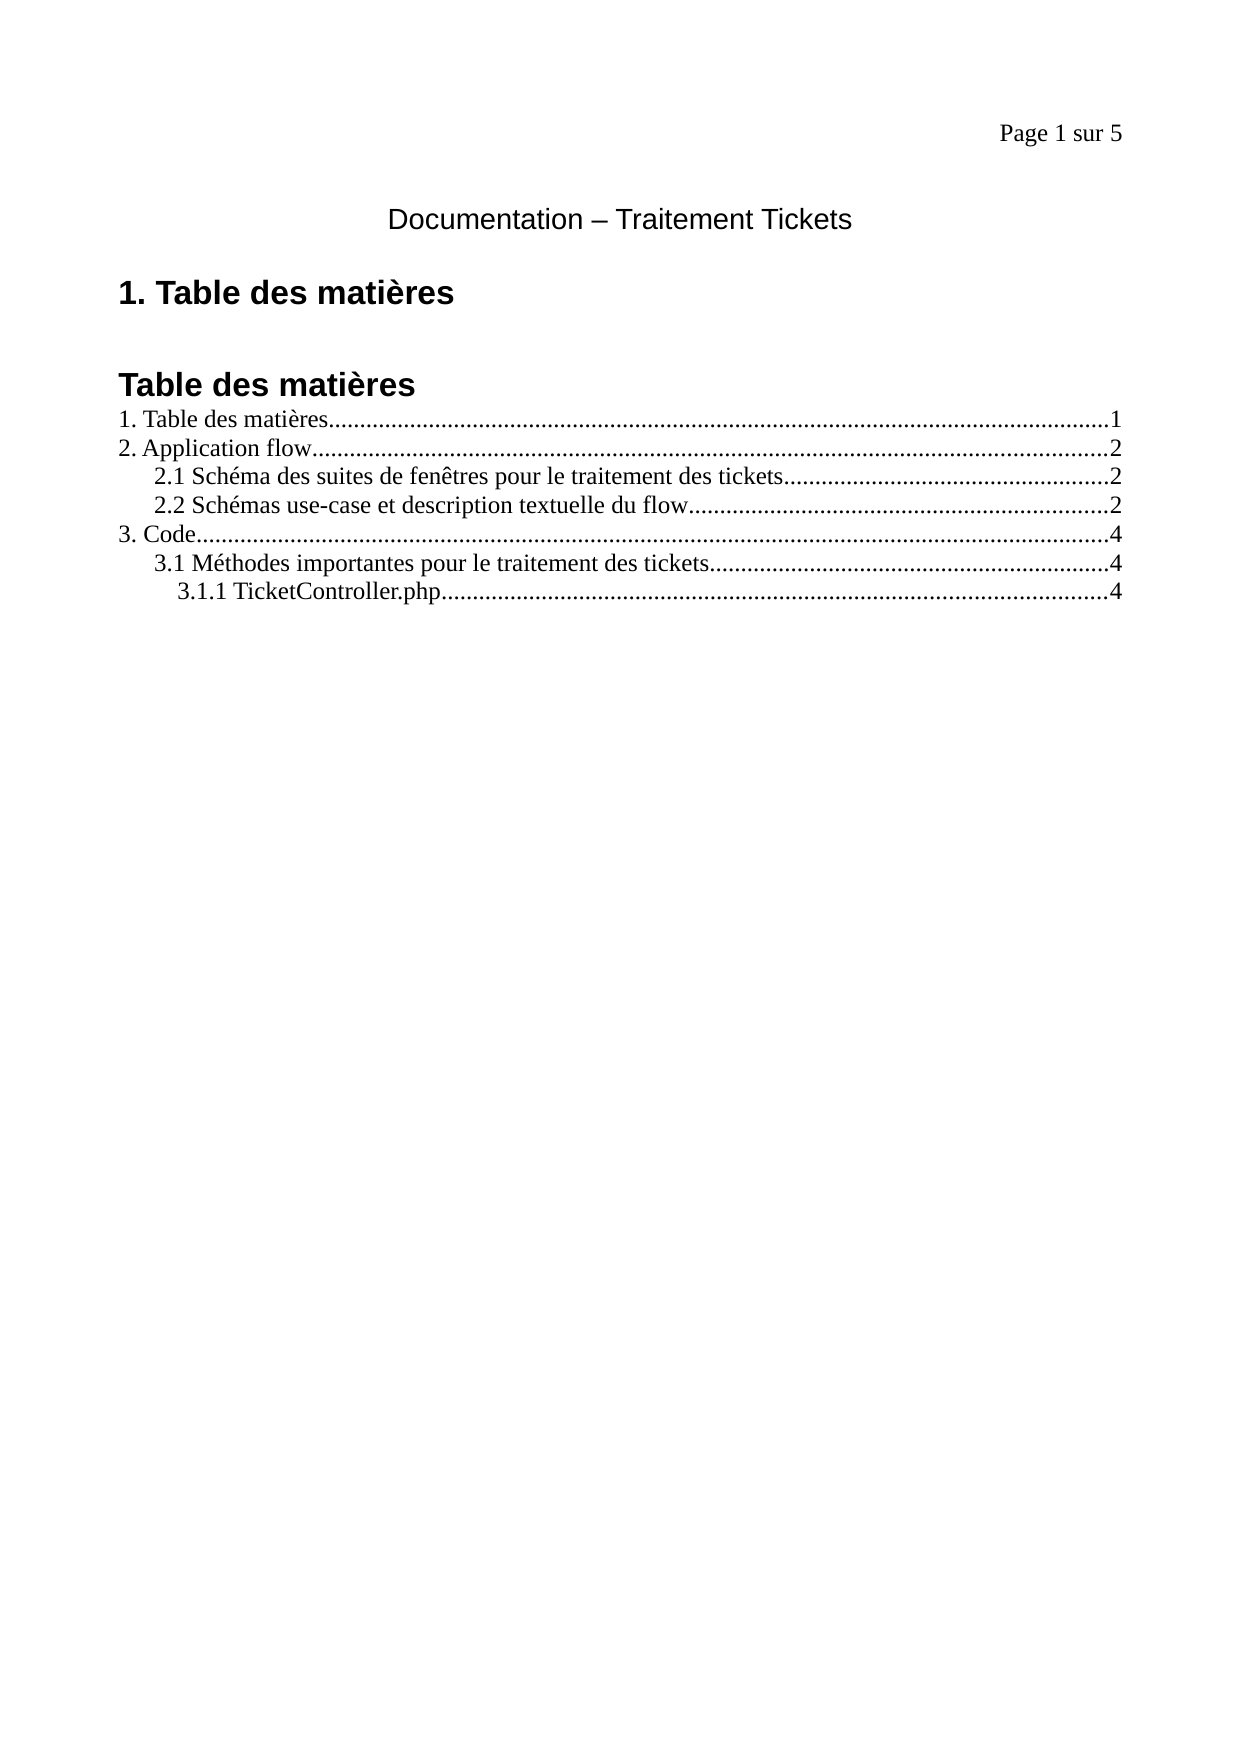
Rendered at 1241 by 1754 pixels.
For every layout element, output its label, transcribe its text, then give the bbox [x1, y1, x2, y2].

text 3.1 Méthodes importantes pour le traitement des tickets 4 [148, 548, 1122, 576]
subtitle Documentation – Traitement Tickets [118, 202, 1122, 236]
text 2.2 Schémas use-case et description textuelle du flow 2 [148, 490, 1122, 519]
text 1. Table des matières 1 [118, 404, 1122, 433]
text 2. Application flow 2 [118, 433, 1122, 461]
subtitle Table des matières [118, 366, 1122, 404]
text 3.1.1 TicketController.php 4 [177, 576, 1122, 605]
subtitle 1. Table des matières [118, 273, 1122, 312]
text 3. Code 4 [118, 519, 1122, 548]
text 2.1 Schéma des suites de fenêtres pour le traitement des tickets 2 [148, 461, 1122, 490]
